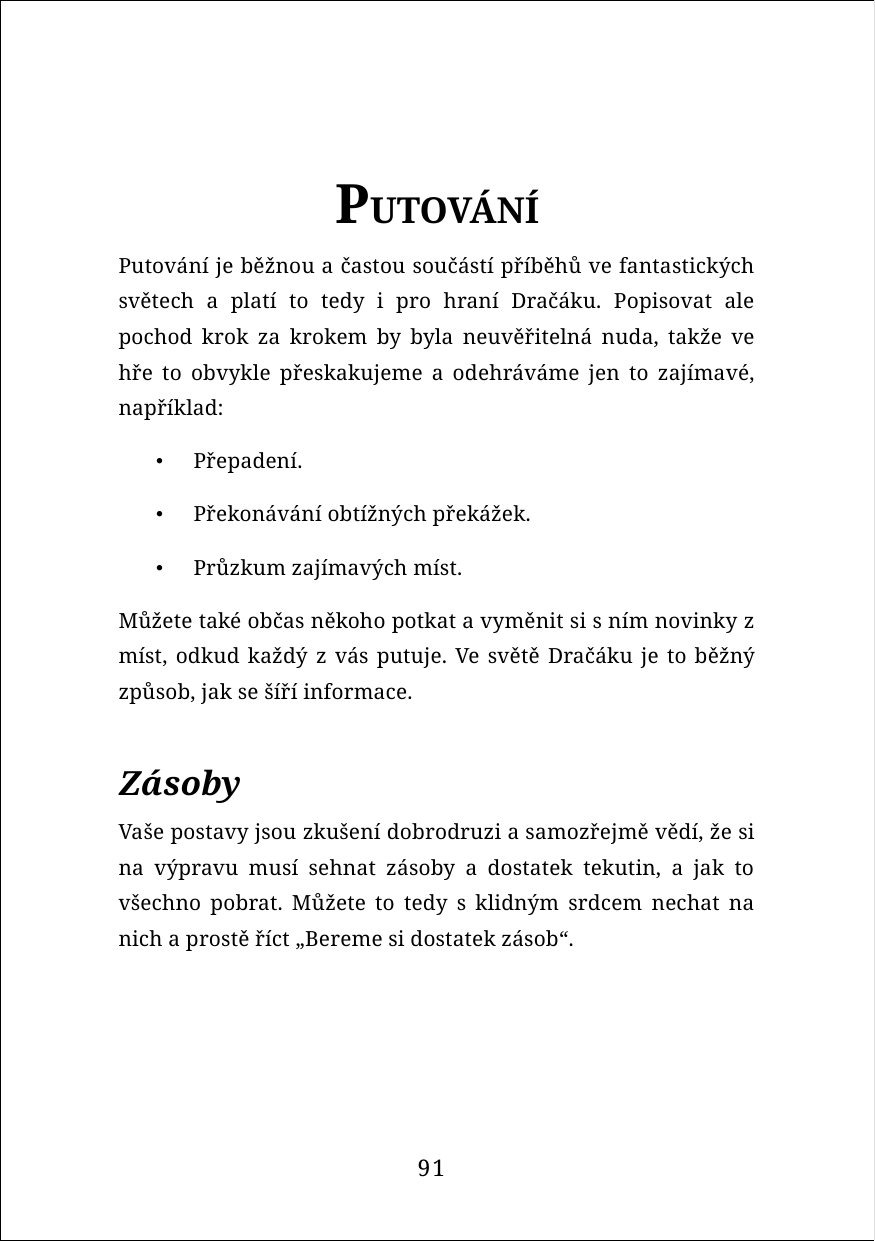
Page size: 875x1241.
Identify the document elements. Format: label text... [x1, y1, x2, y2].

list Překonávání obtížných překážek. [156, 499, 756, 528]
subtitle Putování [118, 166, 756, 239]
text Vaše postavy jsou zkušení dobrodruzi a samozřejmě vědí, že si na výpravu musí sehnat zásoby a dostatek tekutin, a jak to všechno pobrat. Můžete to tedy s klidným srdcem nechat na nich a prostě říct „Bereme si dostatek zásob“. [118, 817, 756, 952]
list Průzkum zajímavých míst. [156, 553, 756, 581]
text Můžete také občas někoho potkat a vyměnit si s ním novinky z míst, odkud každý z vás putuje. Ve světě Dračáku je to běžný způsob, jak se šíří informace. [118, 606, 756, 706]
list Přepadení. [156, 446, 756, 475]
text Putování je běžnou a častou součástí příběhů ve fantastických světech a platí to tedy i pro hraní Dračáku. Popisovat ale pochod krok za krokem by byla neuvěřitelná nuda, takže ve hře to obvykle přeskakujeme a odehráváme jen to zajímavé, například: [118, 251, 756, 422]
subtitle Zásoby [118, 760, 756, 805]
